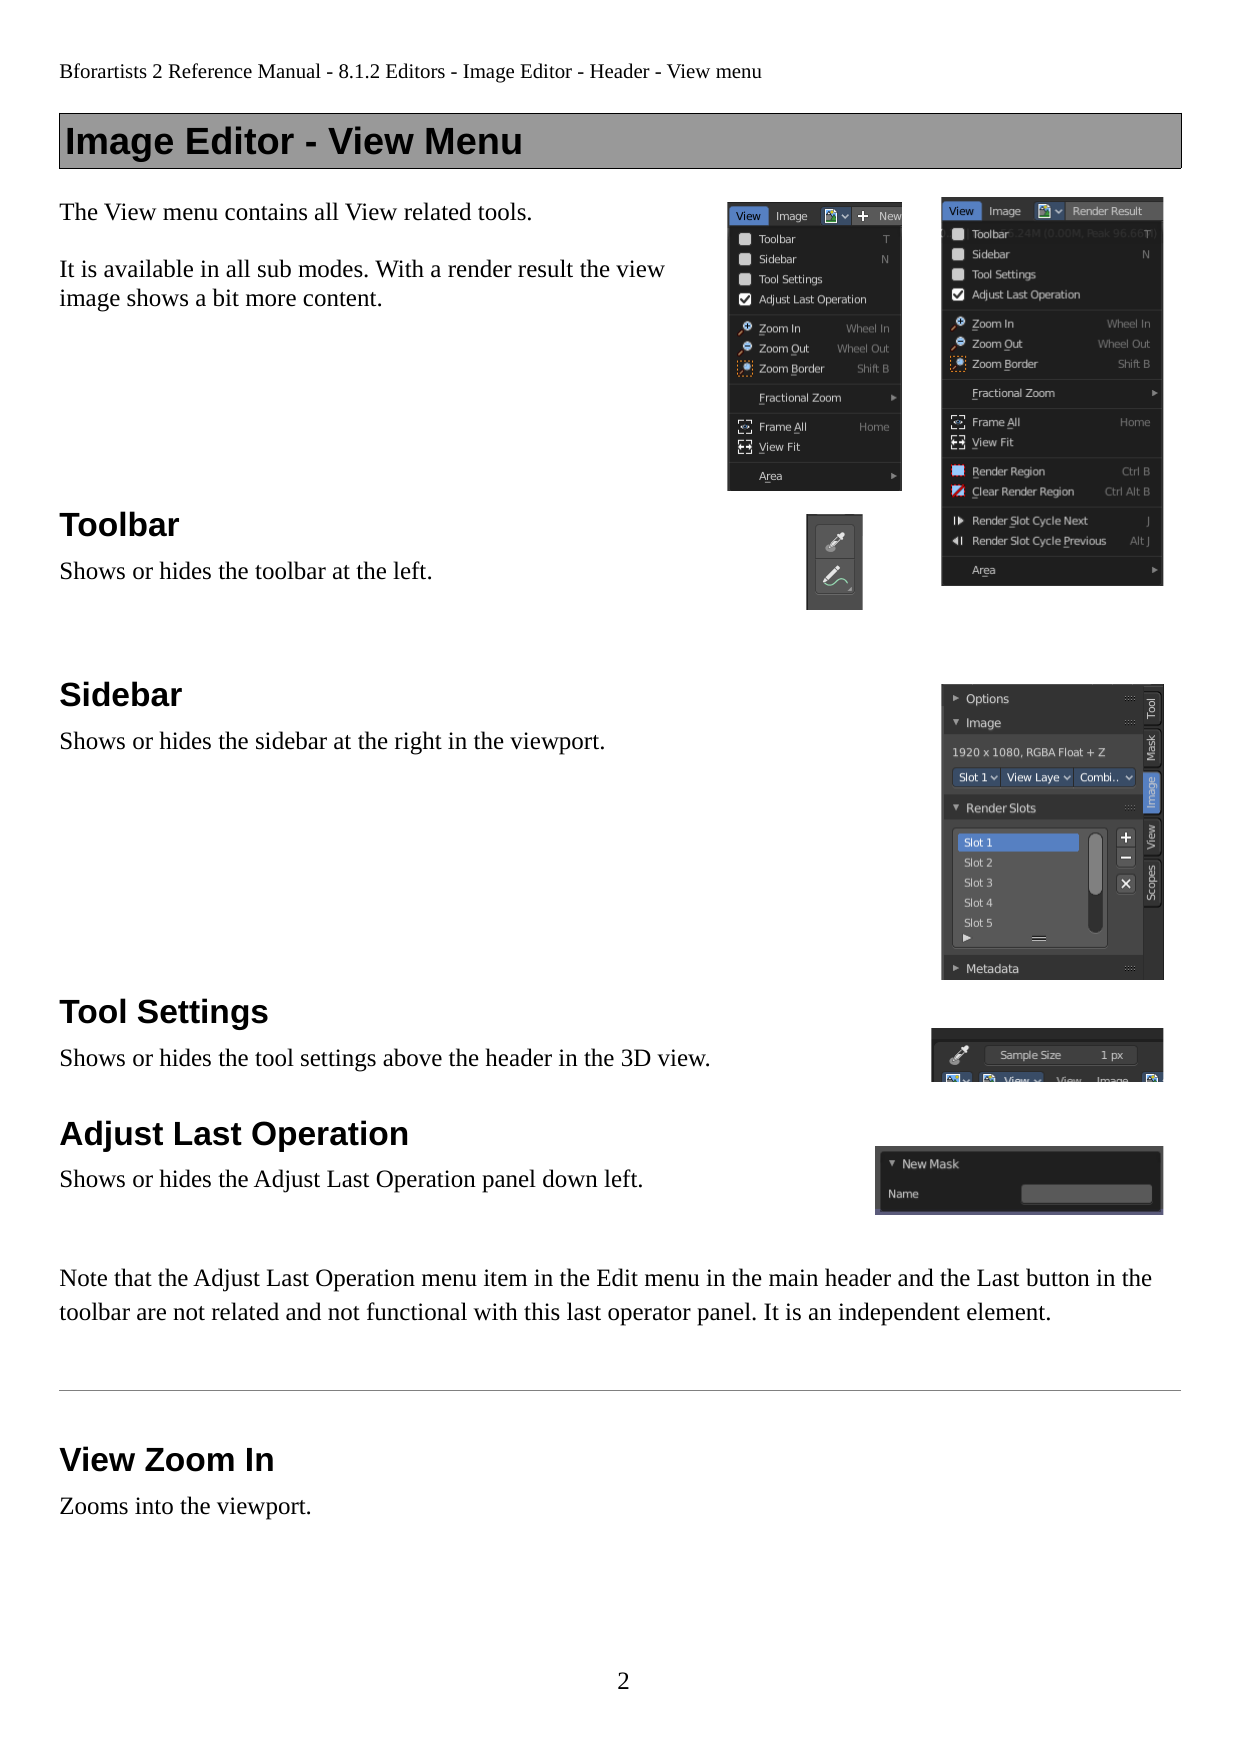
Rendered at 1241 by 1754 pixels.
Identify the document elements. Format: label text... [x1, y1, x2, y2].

text Note that the Adjust Last Operation menu item in the Edit menu in the main header and the Last button in the toolbar are not related and not functional with this last operator panel. It is an independent element. [59, 1263, 1181, 1326]
subtitle Sidebar [59, 675, 1181, 714]
picture [806, 514, 863, 610]
picture [941, 684, 1164, 980]
text Zooms into the viewport. [59, 1491, 1181, 1520]
picture [727, 202, 902, 491]
text [863, 556, 941, 585]
text Shows or hides the tool settings above the header in the 3D view. [59, 1043, 931, 1072]
picture [931, 1028, 1164, 1082]
picture [875, 1146, 1164, 1215]
text [902, 225, 941, 312]
subtitle Tool Settings [59, 992, 1181, 1031]
table_header Image Editor - View Menu [60, 114, 1181, 168]
subtitle View Zoom In [59, 1440, 1181, 1479]
subtitle Toolbar [59, 505, 941, 544]
text Shows or hides the toolbar at the left. [59, 556, 806, 585]
text Shows or hides the sidebar at the right in the viewport. [59, 726, 941, 755]
subtitle [1164, 505, 1181, 544]
text It is available in all sub modes. With a render result the view image shows a bit more content. [59, 225, 727, 312]
text The View menu contains all View related tools. [59, 197, 941, 225]
picture [941, 197, 1164, 586]
text Shows or hides the Adjust Last Operation panel down left. [59, 1164, 875, 1193]
subtitle Adjust Last Operation [59, 1113, 1181, 1152]
